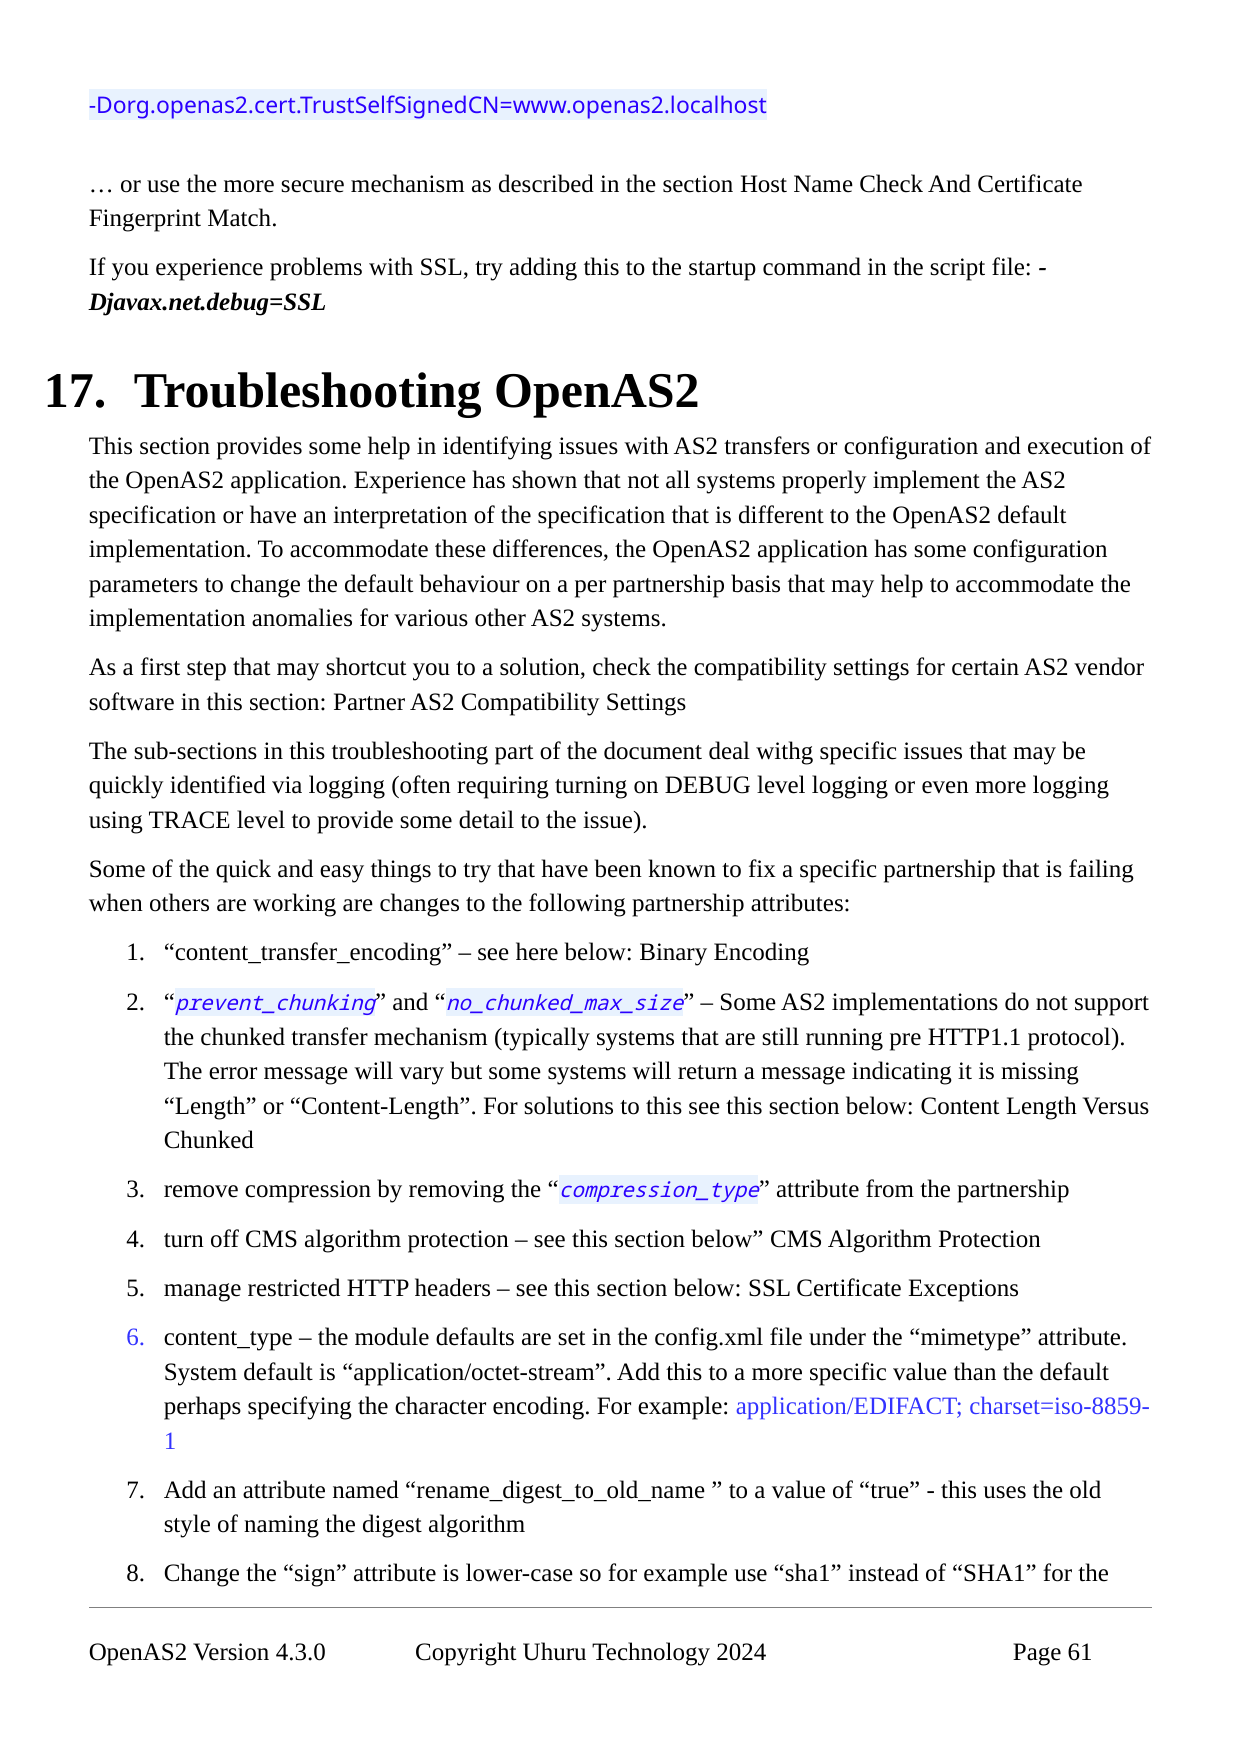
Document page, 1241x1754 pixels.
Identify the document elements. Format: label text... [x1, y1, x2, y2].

list “content_transfer_encoding” – see here below: Binary Encoding [126, 937, 1152, 966]
list turn off CMS algorithm protection – see this section below” CMS Algorithm Protection [126, 1224, 1152, 1253]
subtitle Troubleshooting OpenAS2 [44, 361, 1152, 418]
list manage restricted HTTP headers – see this section below: SSL Certificate Exceptions [126, 1273, 1152, 1302]
list Change the “sign” attribute is lower-case so for example use “sha1” instead of “SHA1” for the [126, 1558, 1152, 1587]
text … or use the more secure mechanism as described in the section Host Name Check And Certificate Fingerprint Match. [88, 169, 1152, 232]
text If you experience problems with SSL, try adding this to the startup command in the script file: -Djavax.net.debug=SSL [88, 252, 1152, 316]
text -Dorg.openas2.cert.TrustSelfSignedCN=www.openas2.localhost [88, 88, 1152, 120]
list “prevent_chunking” and “no_chunked_max_size” – Some AS2 implementations do not support the chunked transfer mechanism (typically systems that are still running pre HTTP1.1 protocol). The error message will vary but some systems will return a message indicating it is missing “Length” or “Content-Length”. For solutions to this see this section below: Content Length Versus Chunked [126, 987, 1152, 1154]
text The sub-sections in this troubleshooting part of the document deal withg specific issues that may be quickly identified via logging (often requiring turning on DEBUG level logging or even more logging using TRACE level to provide some detail to the issue). [88, 736, 1152, 834]
text This section provides some help in identifying issues with AS2 transfers or configuration and execution of the OpenAS2 application. Experience has shown that not all systems properly implement the AS2 specification or have an interpretation of the specification that is different to the OpenAS2 default implementation. To accommodate these differences, the OpenAS2 application has some configuration parameters to change the default behaviour on a per partnership basis that may help to accommodate the implementation anomalies for various other AS2 systems. [88, 431, 1152, 632]
text Some of the quick and easy things to try that have been known to fix a specific partnership that is failing when others are working are changes to the following partnership attributes: [88, 854, 1152, 917]
list remove compression by removing the “compression_type” attribute from the partnership [126, 1174, 1152, 1204]
list Add an attribute named “rename_digest_to_old_name ” to a value of “true” - this uses the old style of naming the digest algorithm [126, 1475, 1152, 1538]
list content_type – the module defaults are set in the config.xml file under the “mimetype” attribute. System default is “application/octet-stream”. Add this to a more specific value than the default perhaps specifying the character encoding. For example: application/EDIFACT; charset=iso-8859-1 [126, 1322, 1152, 1454]
text As a first step that may shortcut you to a solution, check the compatibility settings for certain AS2 vendor software in this section: Partner AS2 Compatibility Settings [88, 652, 1152, 716]
